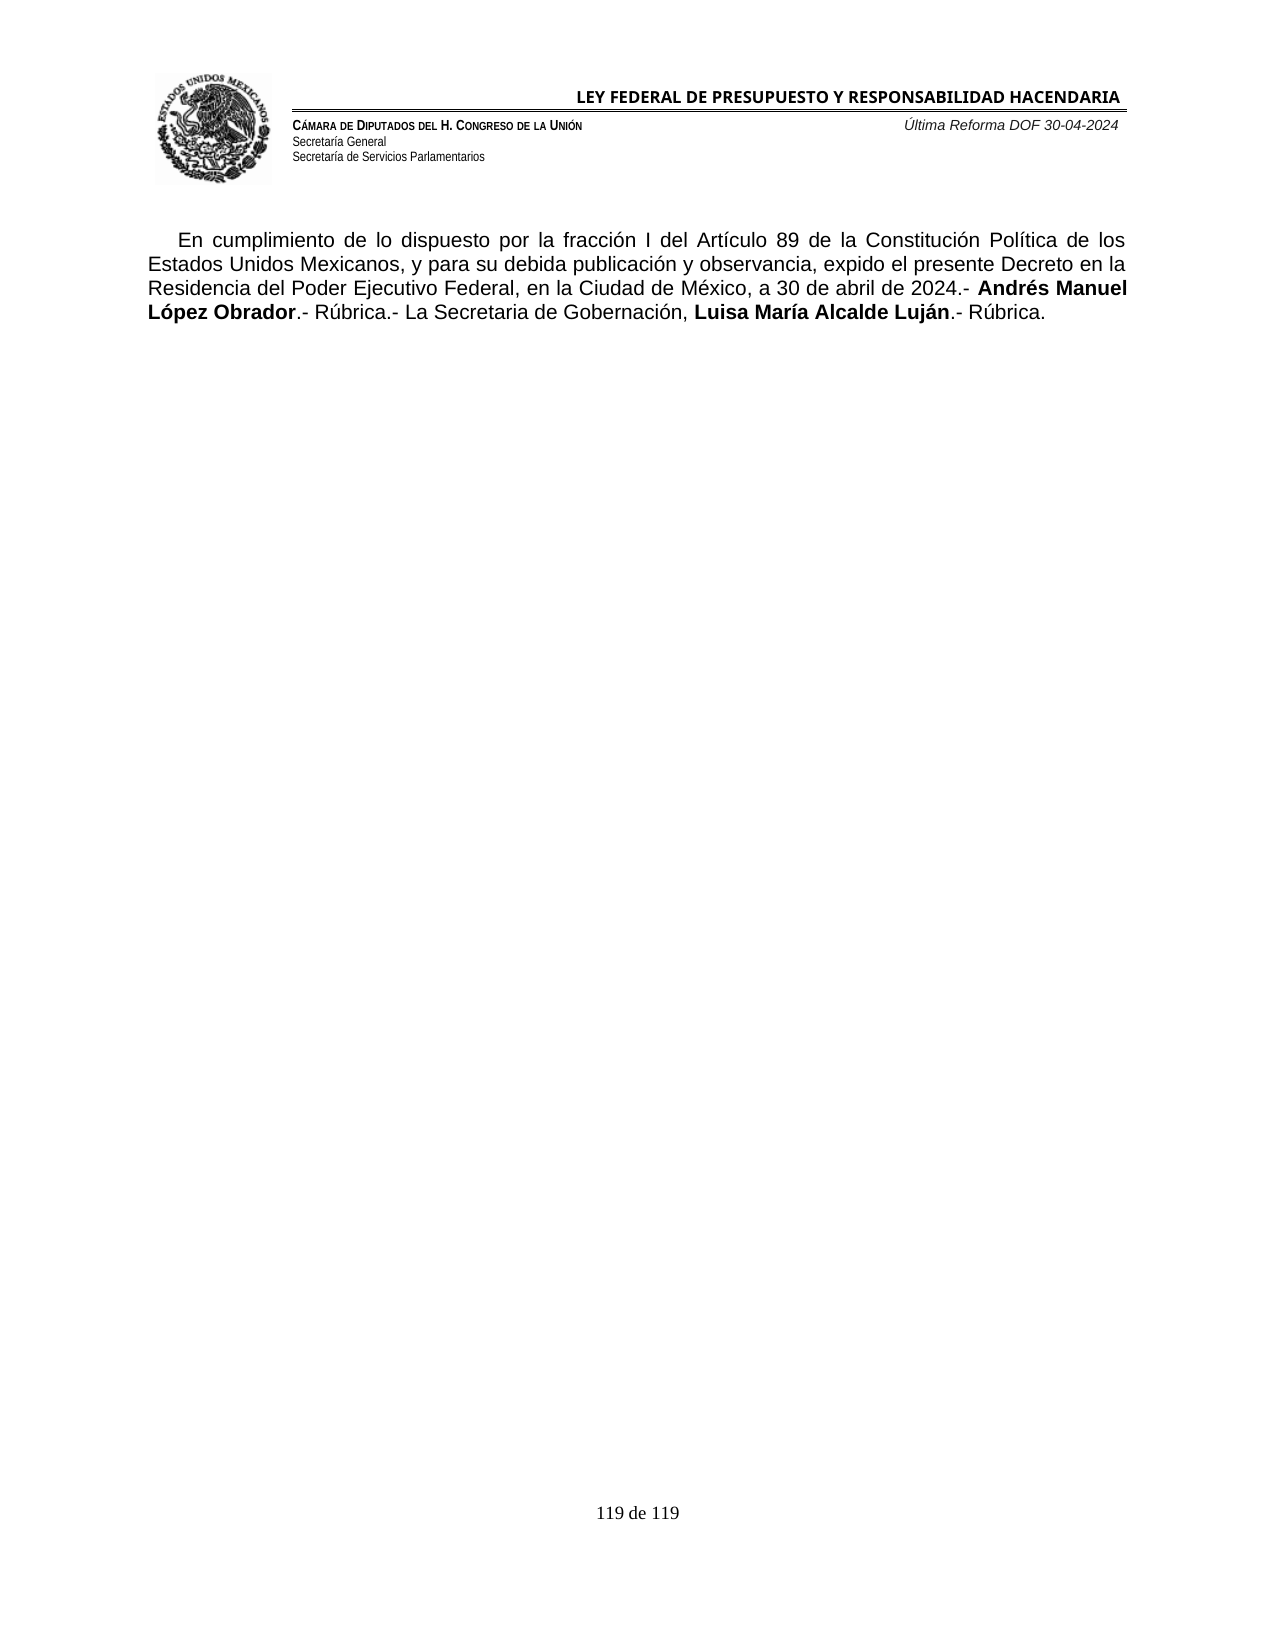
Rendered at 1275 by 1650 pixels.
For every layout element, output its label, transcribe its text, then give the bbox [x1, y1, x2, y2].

text En cumplimiento de lo dispuesto por la fracción I del Artículo 89 de la Constitución Política de los Estados Unidos Mexicanos, y para su debida publicación y observancia, expido el presente Decreto en la Residencia del Poder Ejecutivo Federal, en la Ciudad de México, a 30 de abril de 2024.- Andrés Manuel López Obrador.- Rúbrica.- La Secretaria de Gobernación, Luisa María Alcalde Luján.- Rúbrica. [148, 228, 1127, 324]
